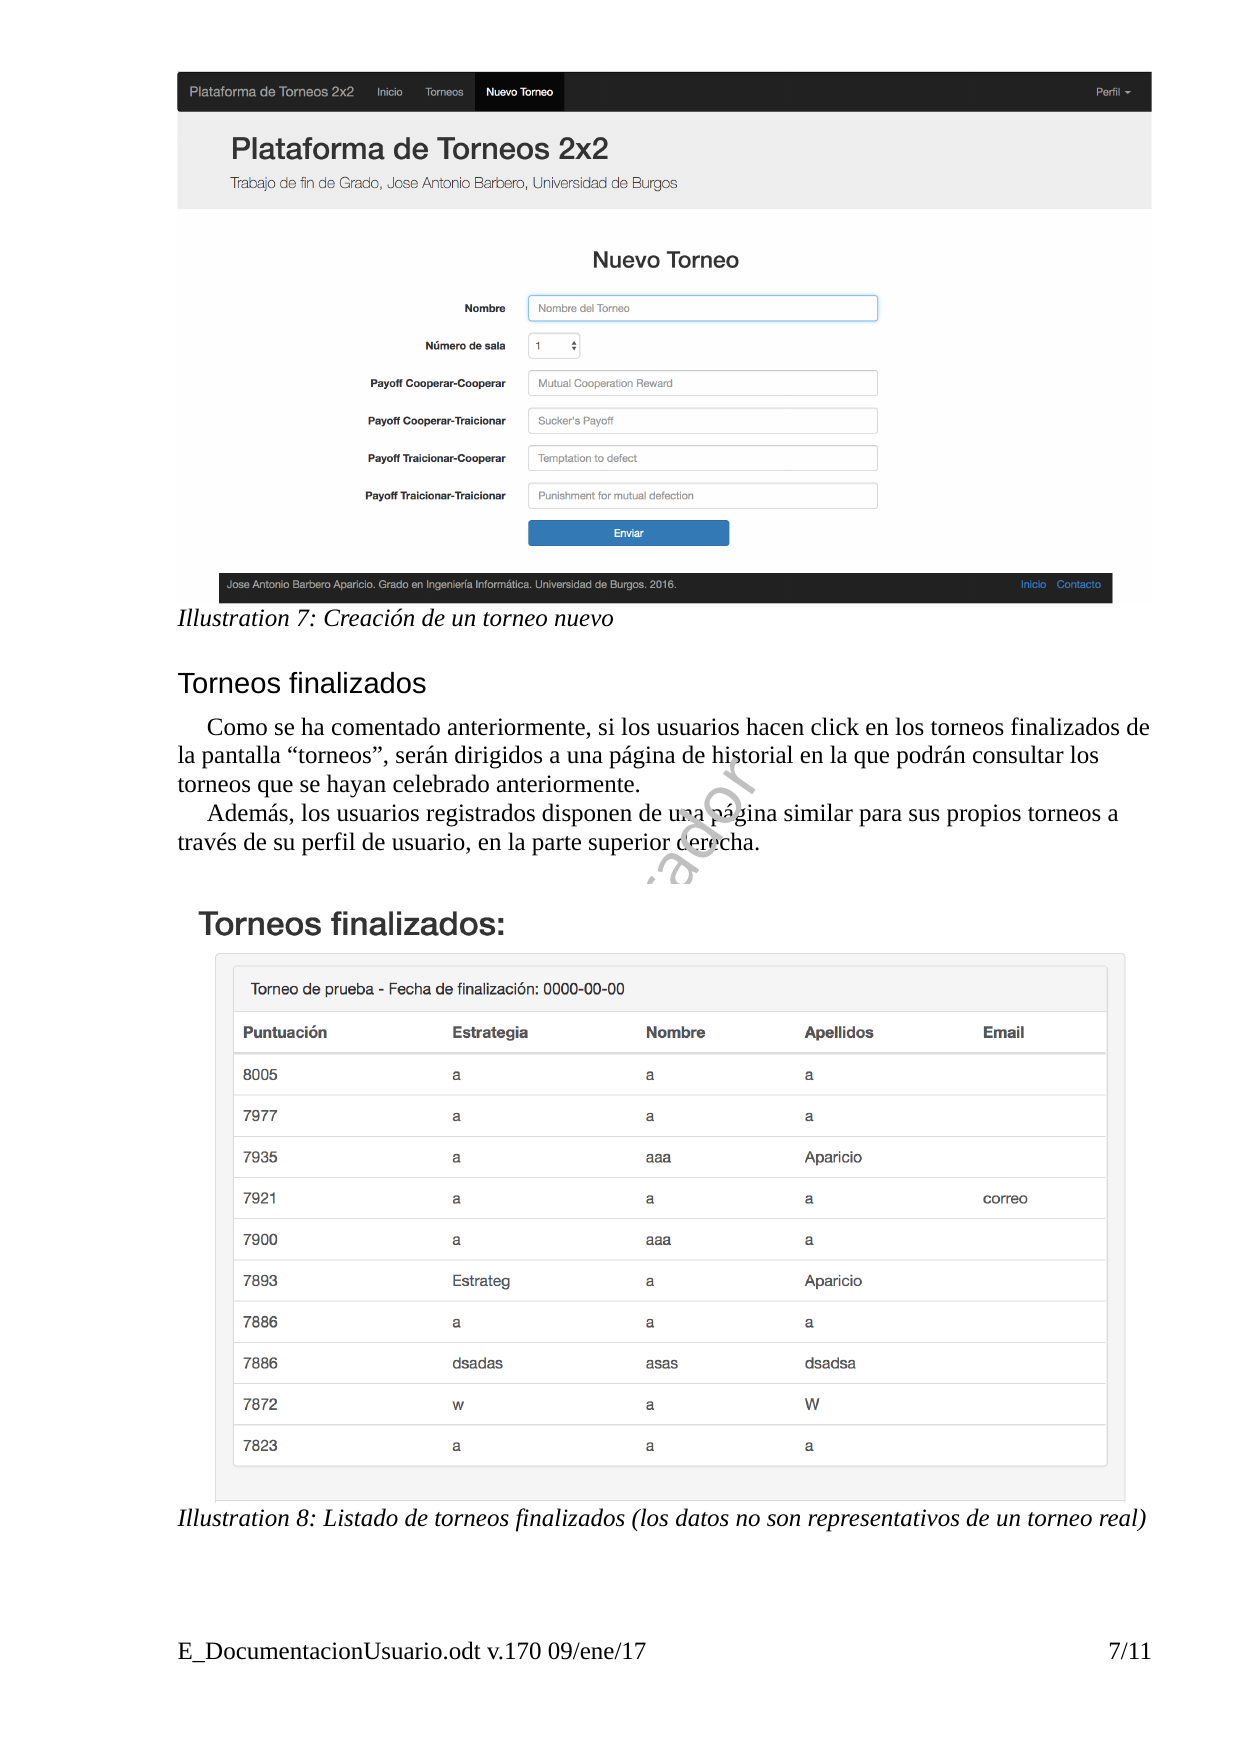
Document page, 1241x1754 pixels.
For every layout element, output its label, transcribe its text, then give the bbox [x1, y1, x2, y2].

subtitle [177, 59, 1152, 71]
picture [177, 896, 1152, 1503]
text Illustration 7: Creación de un torneo nuevo [177, 604, 1152, 632]
picture [177, 71, 1152, 604]
subtitle Torneos finalizados [177, 632, 1152, 699]
text Como se ha comentado anteriormente, si los usuarios hacen click en los torneos finalizados de la pantalla “torneos”, serán dirigidos a una página de historial en la que podrán consultar los torneos que se hayan celebrado anteriormente. [177, 712, 1152, 798]
text Además, los usuarios registrados disponen de una página similar para sus propios torneos a través de su perfil de usuario, en la parte superior derecha. [177, 798, 1152, 855]
text Illustration 8: Listado de torneos finalizados (los datos no son representativos de un torneo real) [177, 1503, 1152, 1532]
